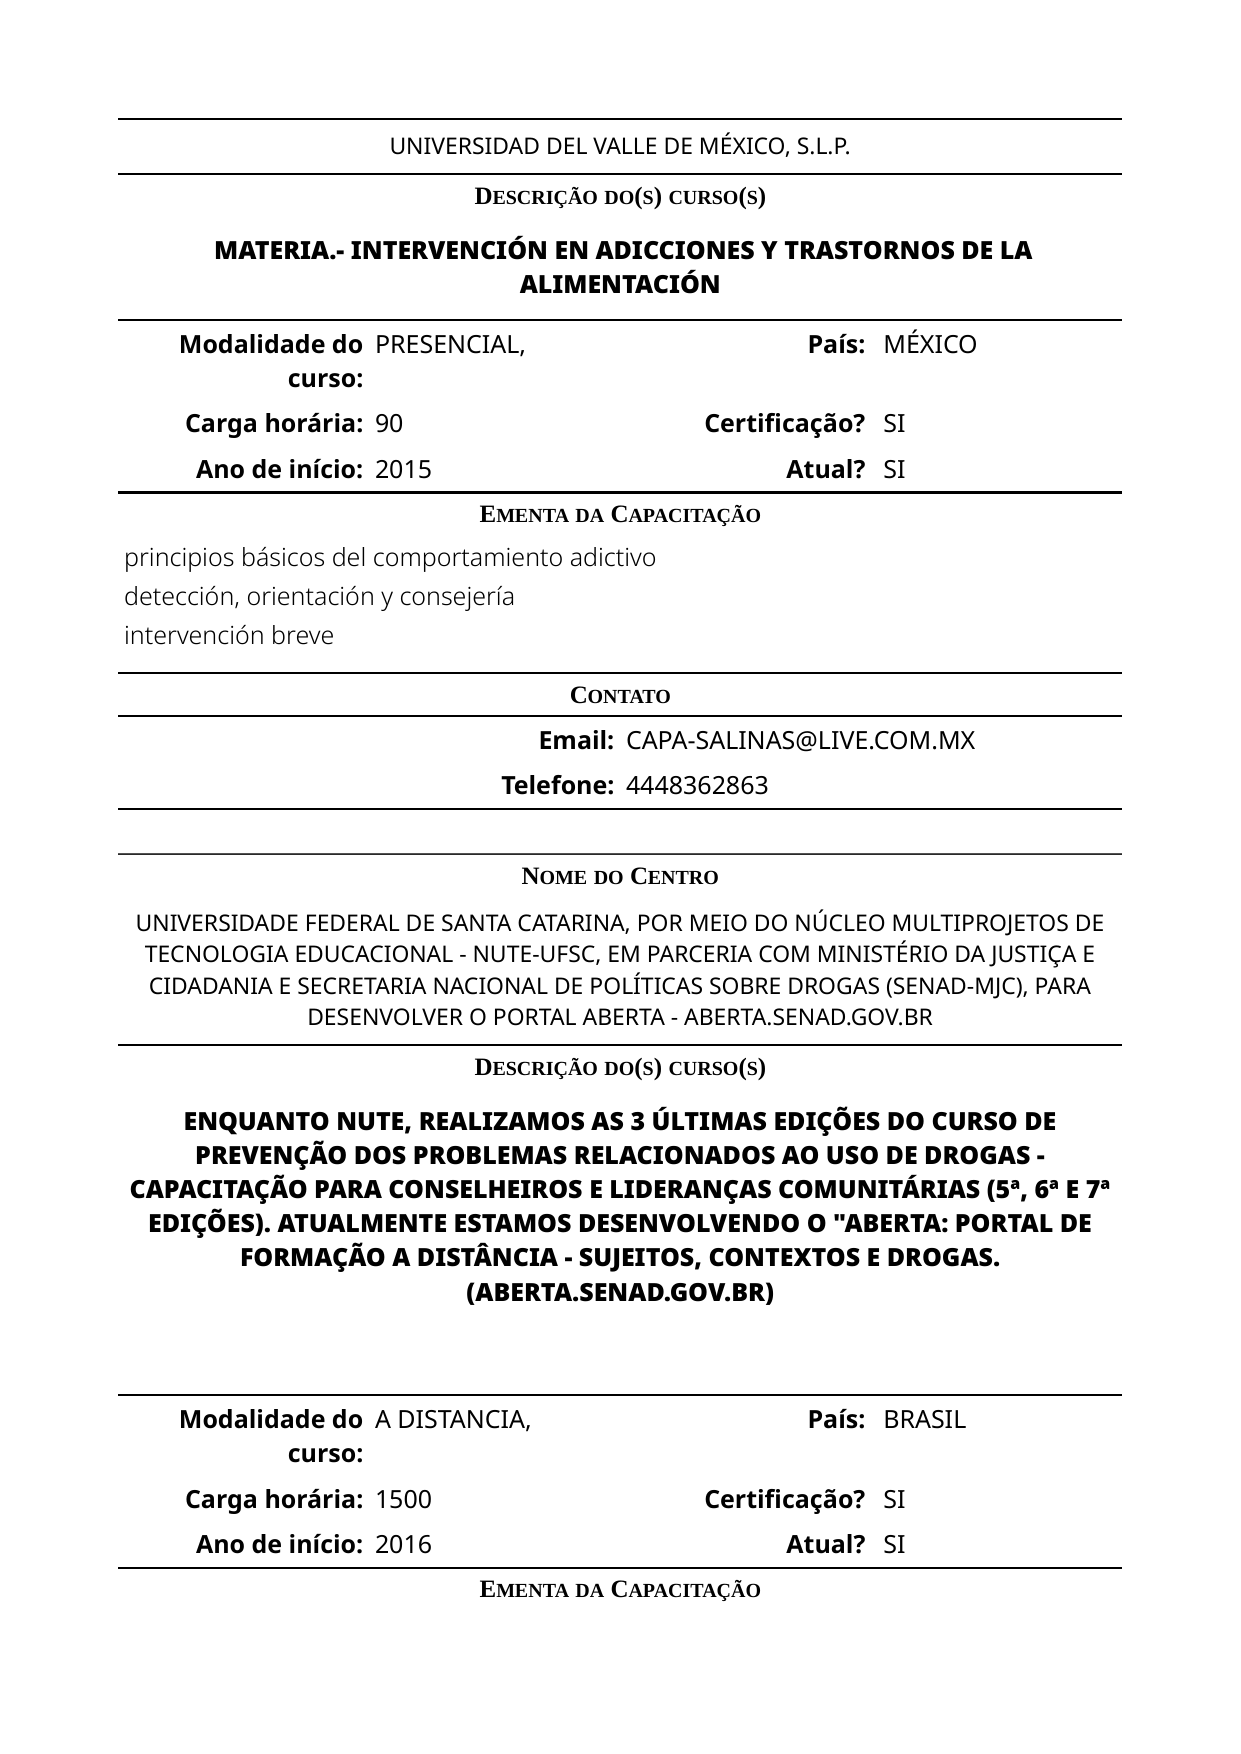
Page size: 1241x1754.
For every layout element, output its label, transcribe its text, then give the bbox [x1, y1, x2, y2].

table_cell País: [620, 1396, 871, 1476]
table_cell BRASIL [871, 1396, 1122, 1476]
table_cell Modalidade do curso: [118, 321, 369, 400]
table_cell Descrição do(s) curso(s) [118, 175, 1122, 215]
table_cell Email: [118, 717, 620, 762]
table_cell 1500 [369, 1476, 620, 1521]
table_cell UNIVERSIDADE FEDERAL DE SANTA CATARINA, POR MEIO DO NÚCLEO MULTIPROJETOS DE TECNOLOGIA EDUCACIONAL - NUTE-UFSC, EM PARCERIA COM MINISTÉRIO DA JUSTIÇA E CIDADANIA E SECRETARIA NACIONAL DE POLÍTICAS SOBRE DROGAS (SENAD-MJC), PARA DESENVOLVER O PORTAL ABERTA - ABERTA.SENAD.GOV.BR [118, 895, 1122, 1044]
table_cell 2015 [369, 446, 620, 491]
table_cell Carga horária: [118, 400, 369, 446]
table_cell SI [871, 1521, 1122, 1567]
table_cell A DISTANCIA, [369, 1396, 620, 1476]
table_cell 2016 [369, 1521, 620, 1567]
table_cell PRINCIPIOS BÁSICOS DEL COMPORTAMIENTO ADICTIVO DETECCIÓN, ORIENTACIÓN Y CONSEJERÍA INTERVENCIÓN BREVE [118, 534, 1122, 672]
table_cell 4448362863 [620, 762, 1122, 808]
table_cell MÉXICO [871, 321, 1122, 400]
table_cell ENQUANTO NUTE, REALIZAMOS AS 3 ÚLTIMAS EDIÇÕES DO CURSO DE PREVENÇÃO DOS PROBLEMAS RELACIONADOS AO USO DE DROGAS - CAPACITAÇÃO PARA CONSELHEIROS E LIDERANÇAS COMUNITÁRIAS (5ª, 6ª E 7ª EDIÇÕES). ATUALMENTE ESTAMOS DESENVOLVENDO O "ABERTA: PORTAL DE FORMAÇÃO A DISTÂNCIA - SUJEITOS, CONTEXTOS E DROGAS. (ABERTA.SENAD.GOV.BR) [118, 1086, 1122, 1394]
table_cell Modalidade do curso: [118, 1396, 369, 1476]
table_cell SI [871, 400, 1122, 446]
table_cell Contato [118, 674, 1122, 714]
table_cell Carga horária: [118, 1476, 369, 1521]
table_cell País: [620, 321, 871, 400]
table_cell Ano de início: [118, 446, 369, 491]
table_cell Certificação? [620, 400, 871, 446]
table_cell Atual? [620, 1521, 871, 1567]
table_cell Certificação? [620, 1476, 871, 1521]
table_cell Ementa da Capacitação [118, 1569, 1122, 1609]
table_cell UNIVERSIDAD DEL VALLE DE MÉXICO, S.L.P. [118, 120, 1122, 173]
table_cell Telefone: [118, 762, 620, 808]
table_cell Descrição do(s) curso(s) [118, 1046, 1122, 1086]
table_header Nome do Centro [118, 856, 1122, 895]
table_cell MATERIA.- INTERVENCIÓN EN ADICCIONES Y TRASTORNOS DE LA ALIMENTACIÓN [118, 215, 1122, 319]
table_cell CAPA-SALINAS@LIVE.COM.MX [620, 717, 1122, 762]
table_cell SI [871, 1476, 1122, 1521]
table_cell Ano de início: [118, 1521, 369, 1567]
table_cell PRESENCIAL, [369, 321, 620, 400]
table_cell 90 [369, 400, 620, 446]
table_cell Atual? [620, 446, 871, 491]
table_cell SI [871, 446, 1122, 491]
table_cell Ementa da Capacitação [118, 494, 1122, 534]
